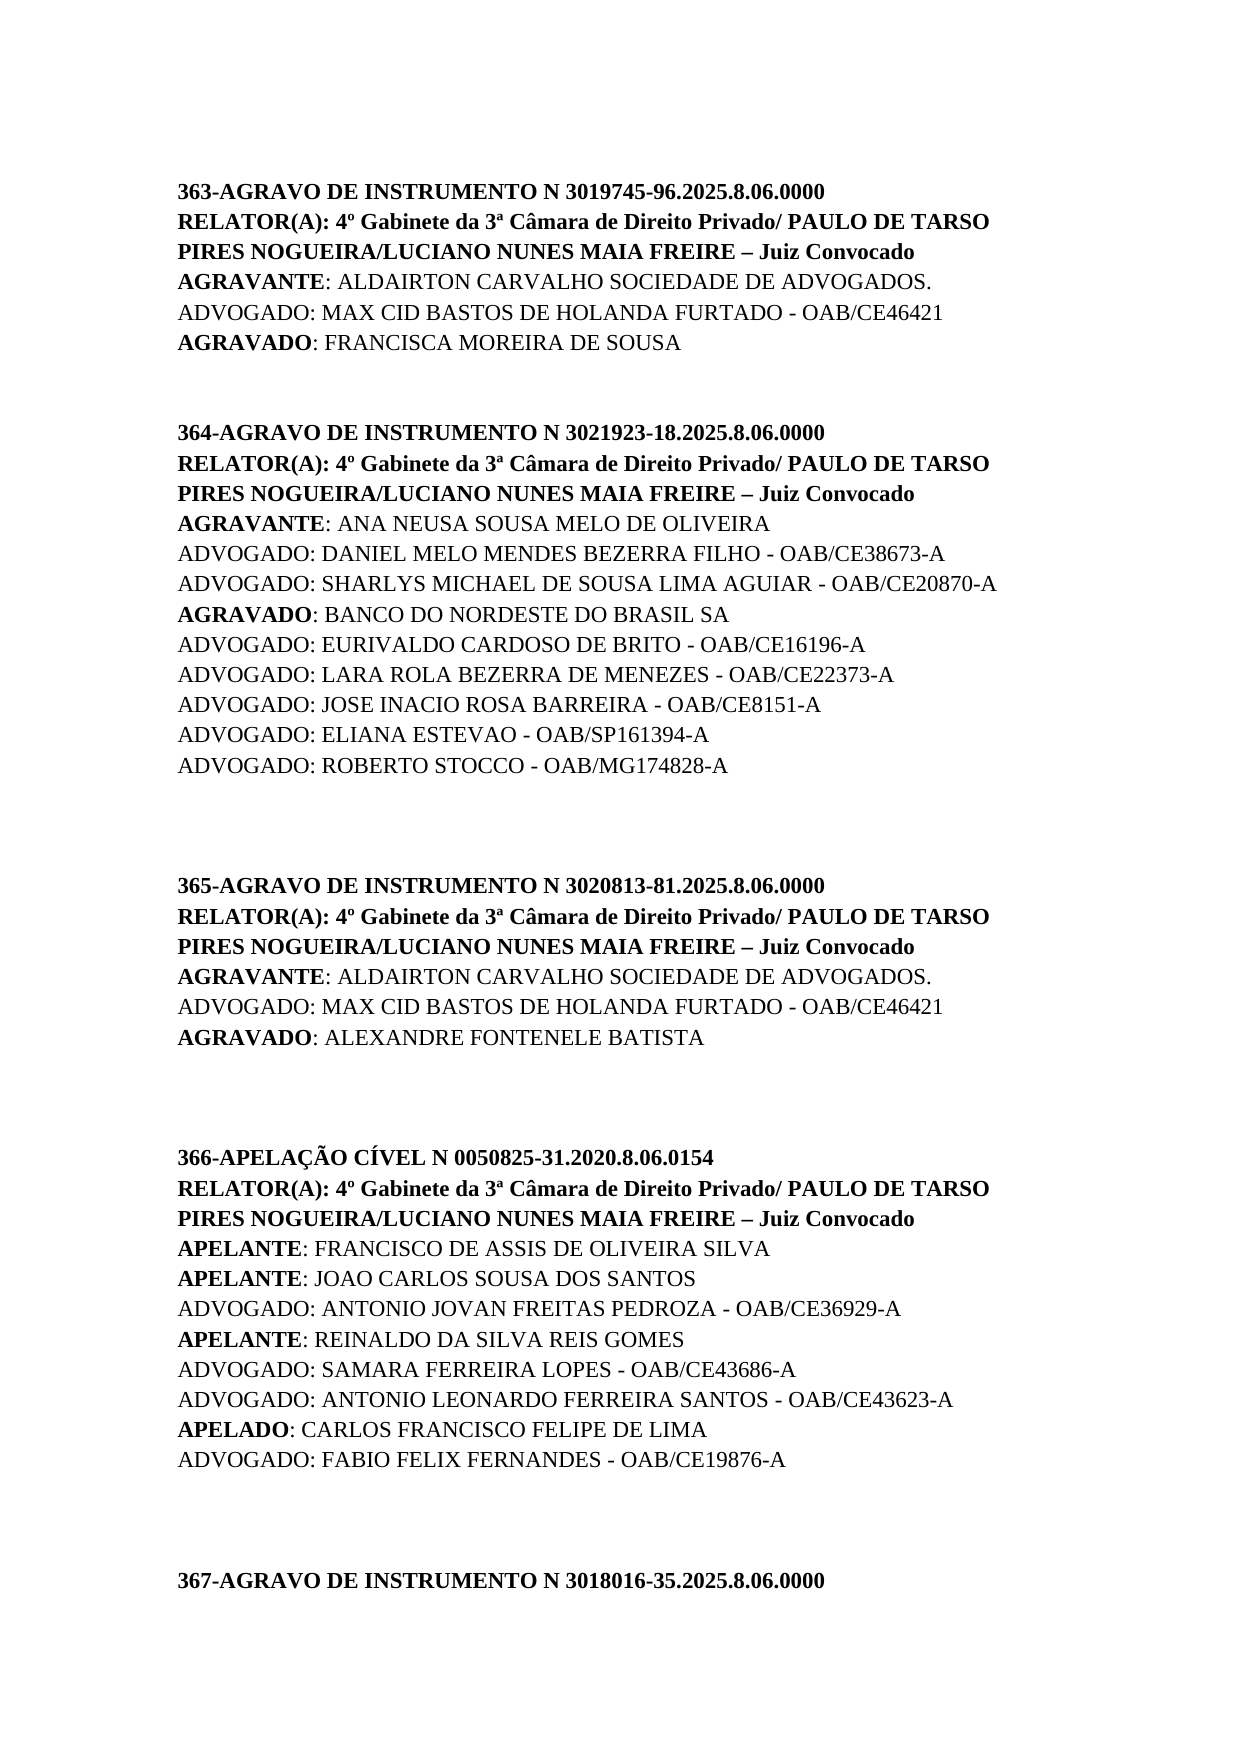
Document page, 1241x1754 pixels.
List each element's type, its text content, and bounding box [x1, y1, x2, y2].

text 363-AGRAVO DE INSTRUMENTO N 3019745-96.2025.8.06.0000 RELATOR(A): 4º Gabinete da 3ª Câmara de Direito Privado/ PAULO DE TARSO PIRES NOGUEIRA/LUCIANO NUNES MAIA FREIRE – Juiz Convocado AGRAVANTE: ALDAIRTON CARVALHO SOCIEDADE DE ADVOGADOS. ADVOGADO: MAX CID BASTOS DE HOLANDA FURTADO - OAB/CE46421 AGRAVADO: FRANCISCA MOREIRA DE SOUSA 364-AGRAVO DE INSTRUMENTO N 3021923-18.2025.8.06.0000 RELATOR(A): 4º Gabinete da 3ª Câmara de Direito Privado/ PAULO DE TARSO PIRES NOGUEIRA/LUCIANO NUNES MAIA FREIRE – Juiz Convocado AGRAVANTE: ANA NEUSA SOUSA MELO DE OLIVEIRA ADVOGADO: DANIEL MELO MENDES BEZERRA FILHO - OAB/CE38673-A ADVOGADO: SHARLYS MICHAEL DE SOUSA LIMA AGUIAR - OAB/CE20870-A AGRAVADO: BANCO DO NORDESTE DO BRASIL SA ADVOGADO: EURIVALDO CARDOSO DE BRITO - OAB/CE16196-A ADVOGADO: LARA ROLA BEZERRA DE MENEZES - OAB/CE22373-A ADVOGADO: JOSE INACIO ROSA BARREIRA - OAB/CE8151-A ADVOGADO: ELIANA ESTEVAO - OAB/SP161394-A ADVOGADO: ROBERTO STOCCO - OAB/MG174828-A 365-AGRAVO DE INSTRUMENTO N 3020813-81.2025.8.06.0000 RELATOR(A): 4º Gabinete da 3ª Câmara de Direito Privado/ PAULO DE TARSO PIRES NOGUEIRA/LUCIANO NUNES MAIA FREIRE – Juiz Convocado AGRAVANTE: ALDAIRTON CARVALHO SOCIEDADE DE ADVOGADOS. ADVOGADO: MAX CID BASTOS DE HOLANDA FURTADO - OAB/CE46421 AGRAVADO: ALEXANDRE FONTENELE BATISTA 366-APELAÇÃO CÍVEL N 0050825-31.2020.8.06.0154 RELATOR(A): 4º Gabinete da 3ª Câmara de Direito Privado/ PAULO DE TARSO PIRES NOGUEIRA/LUCIANO NUNES MAIA FREIRE – Juiz Convocado APELANTE: FRANCISCO DE ASSIS DE OLIVEIRA SILVA APELANTE: JOAO CARLOS SOUSA DOS SANTOS ADVOGADO: ANTONIO JOVAN FREITAS PEDROZA - OAB/CE36929-A APELANTE: REINALDO DA SILVA REIS GOMES ADVOGADO: SAMARA FERREIRA LOPES - OAB/CE43686-A ADVOGADO: ANTONIO LEONARDO FERREIRA SANTOS - OAB/CE43623-A APELADO: CARLOS FRANCISCO FELIPE DE LIMA ADVOGADO: FABIO FELIX FERNANDES - OAB/CE19876-A 367-AGRAVO DE INSTRUMENTO N 3018016-35.2025.8.06.0000 [177, 148, 1063, 1594]
